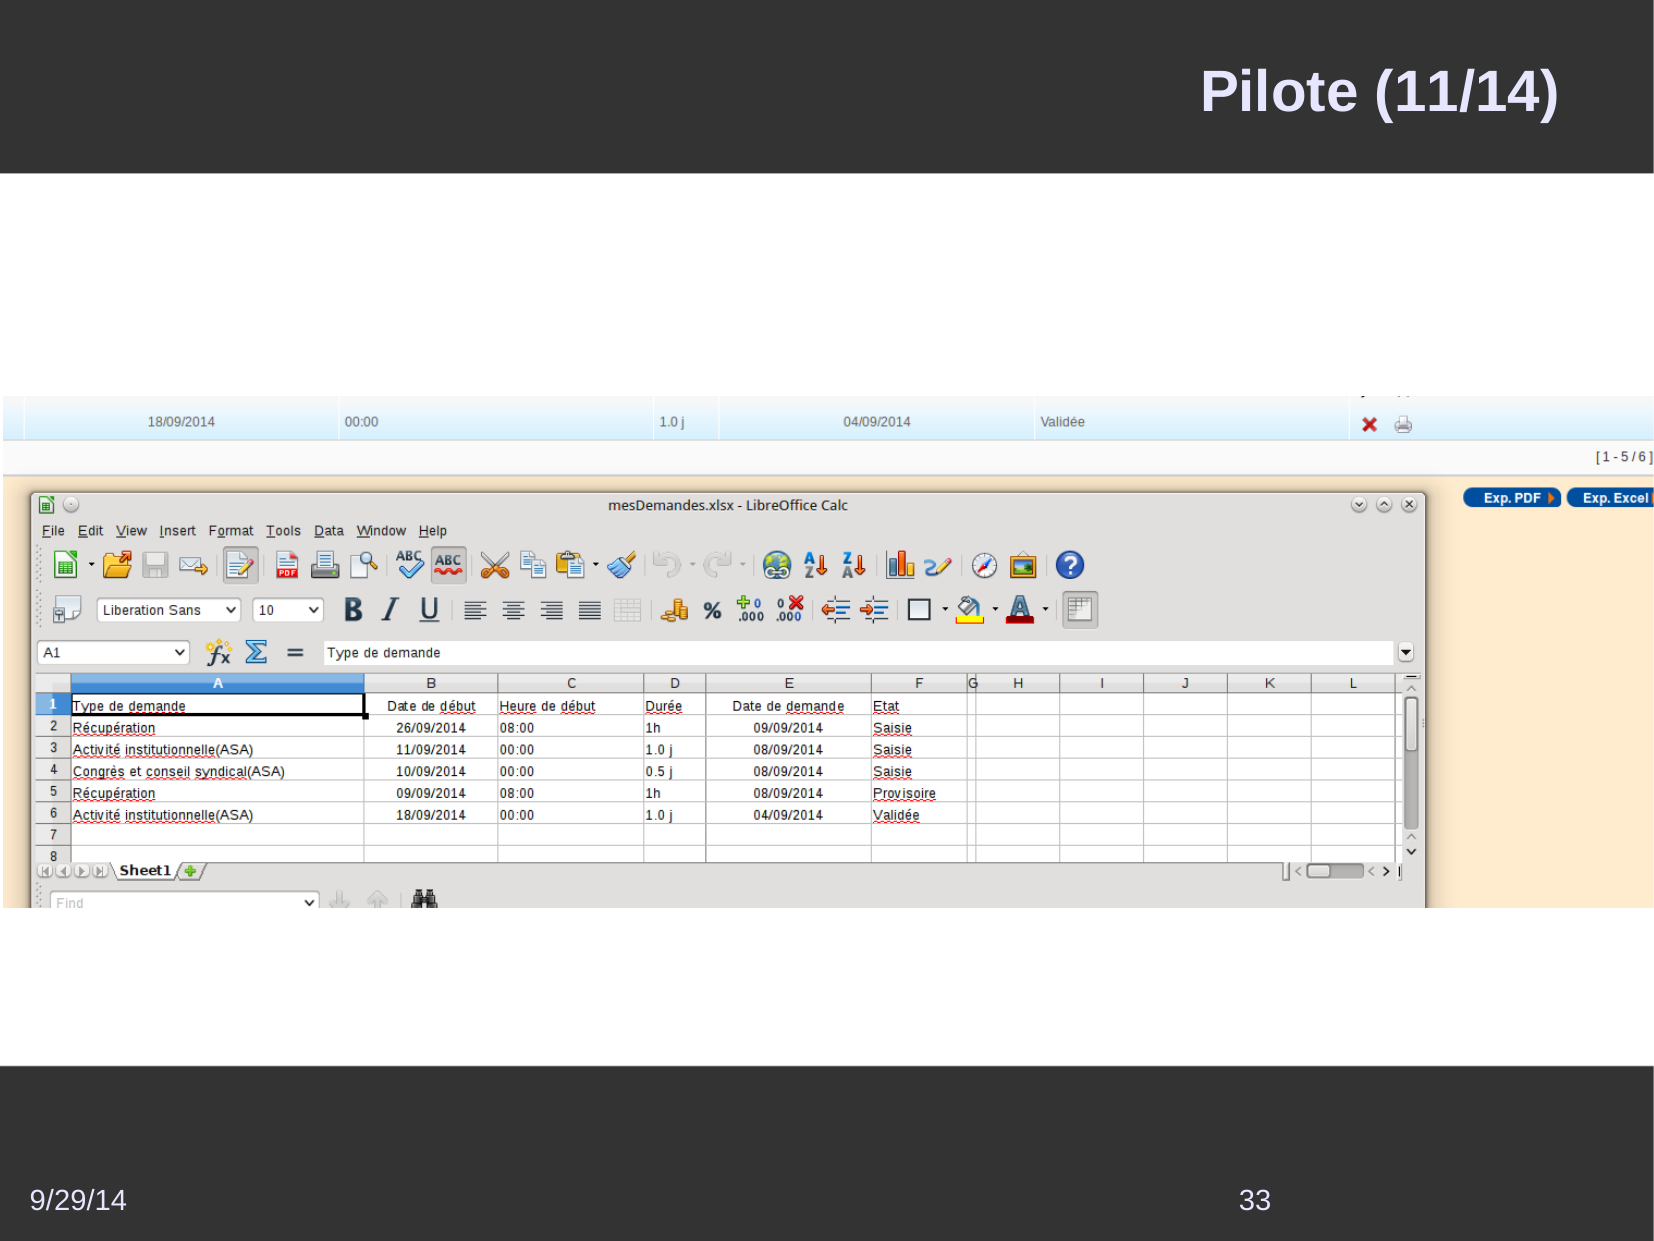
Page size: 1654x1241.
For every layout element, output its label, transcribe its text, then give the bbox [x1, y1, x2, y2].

picture [0, 0, 1654, 1241]
title Pilote (11/14) [1200, 53, 1642, 124]
text_box 9/29/14 [29, 1181, 566, 1241]
text_box [1238, 1181, 1625, 1241]
